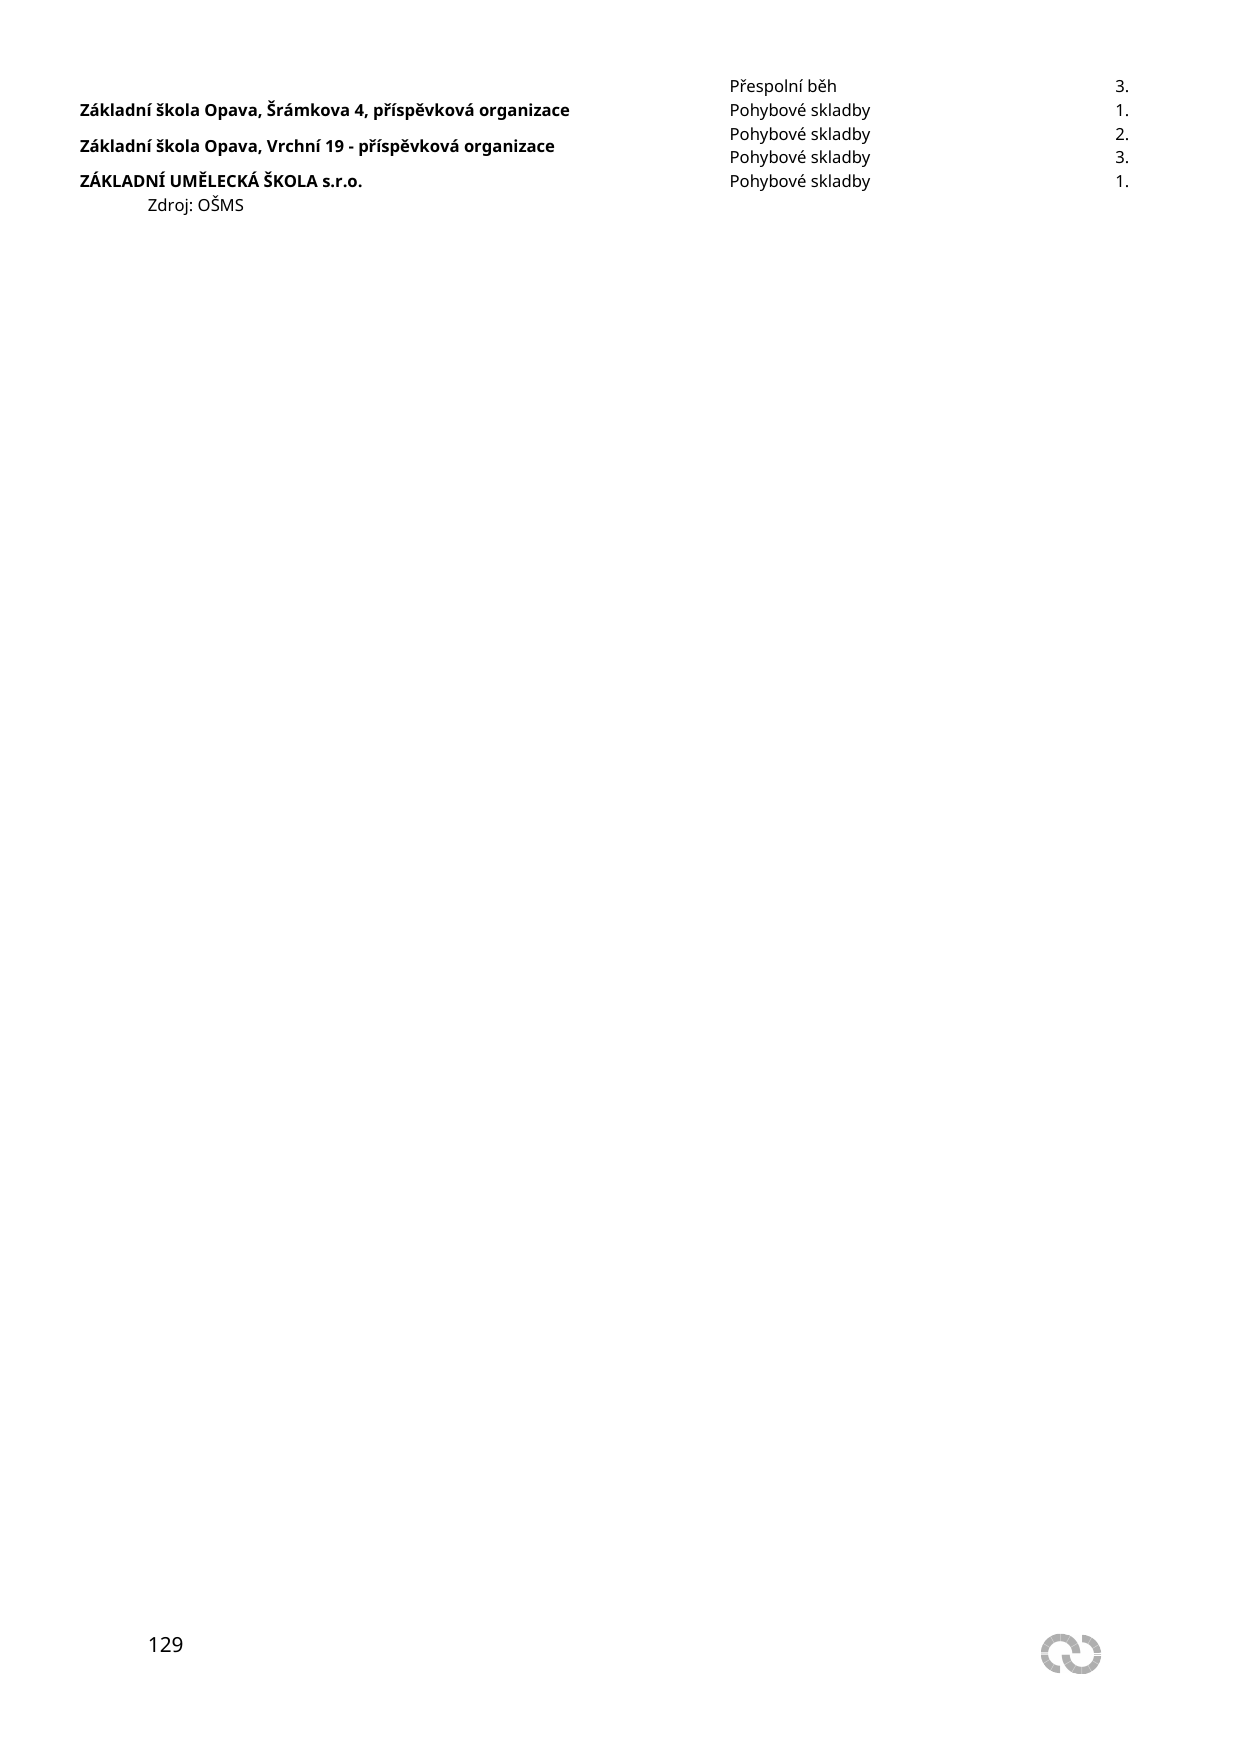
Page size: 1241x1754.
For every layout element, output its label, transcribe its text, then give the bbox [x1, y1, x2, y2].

table_cell [74, 75, 723, 98]
table_cell 3. [1078, 146, 1166, 169]
table_cell Pohybové skladby [724, 99, 1077, 121]
table_cell 2. [1078, 123, 1166, 145]
table_cell Základní škola Opava, Šrámkova 4, příspěvková organizace [74, 99, 723, 121]
text Zdroj: OŠMS [148, 194, 1092, 216]
table_cell Základní škola Opava, Vrchní 19 - příspěvková organizace [74, 123, 723, 169]
table_cell 1. [1078, 99, 1166, 121]
table_cell Pohybové skladby [724, 146, 1077, 169]
table_cell ZÁKLADNÍ UMĚLECKÁ ŠKOLA s.r.o. [74, 170, 723, 193]
table_cell Pohybové skladby [724, 170, 1077, 193]
table_cell 3. [1078, 75, 1166, 98]
table_cell Přespolní běh [724, 75, 1077, 98]
table_cell 1. [1078, 170, 1166, 193]
table_cell Pohybové skladby [724, 123, 1077, 145]
